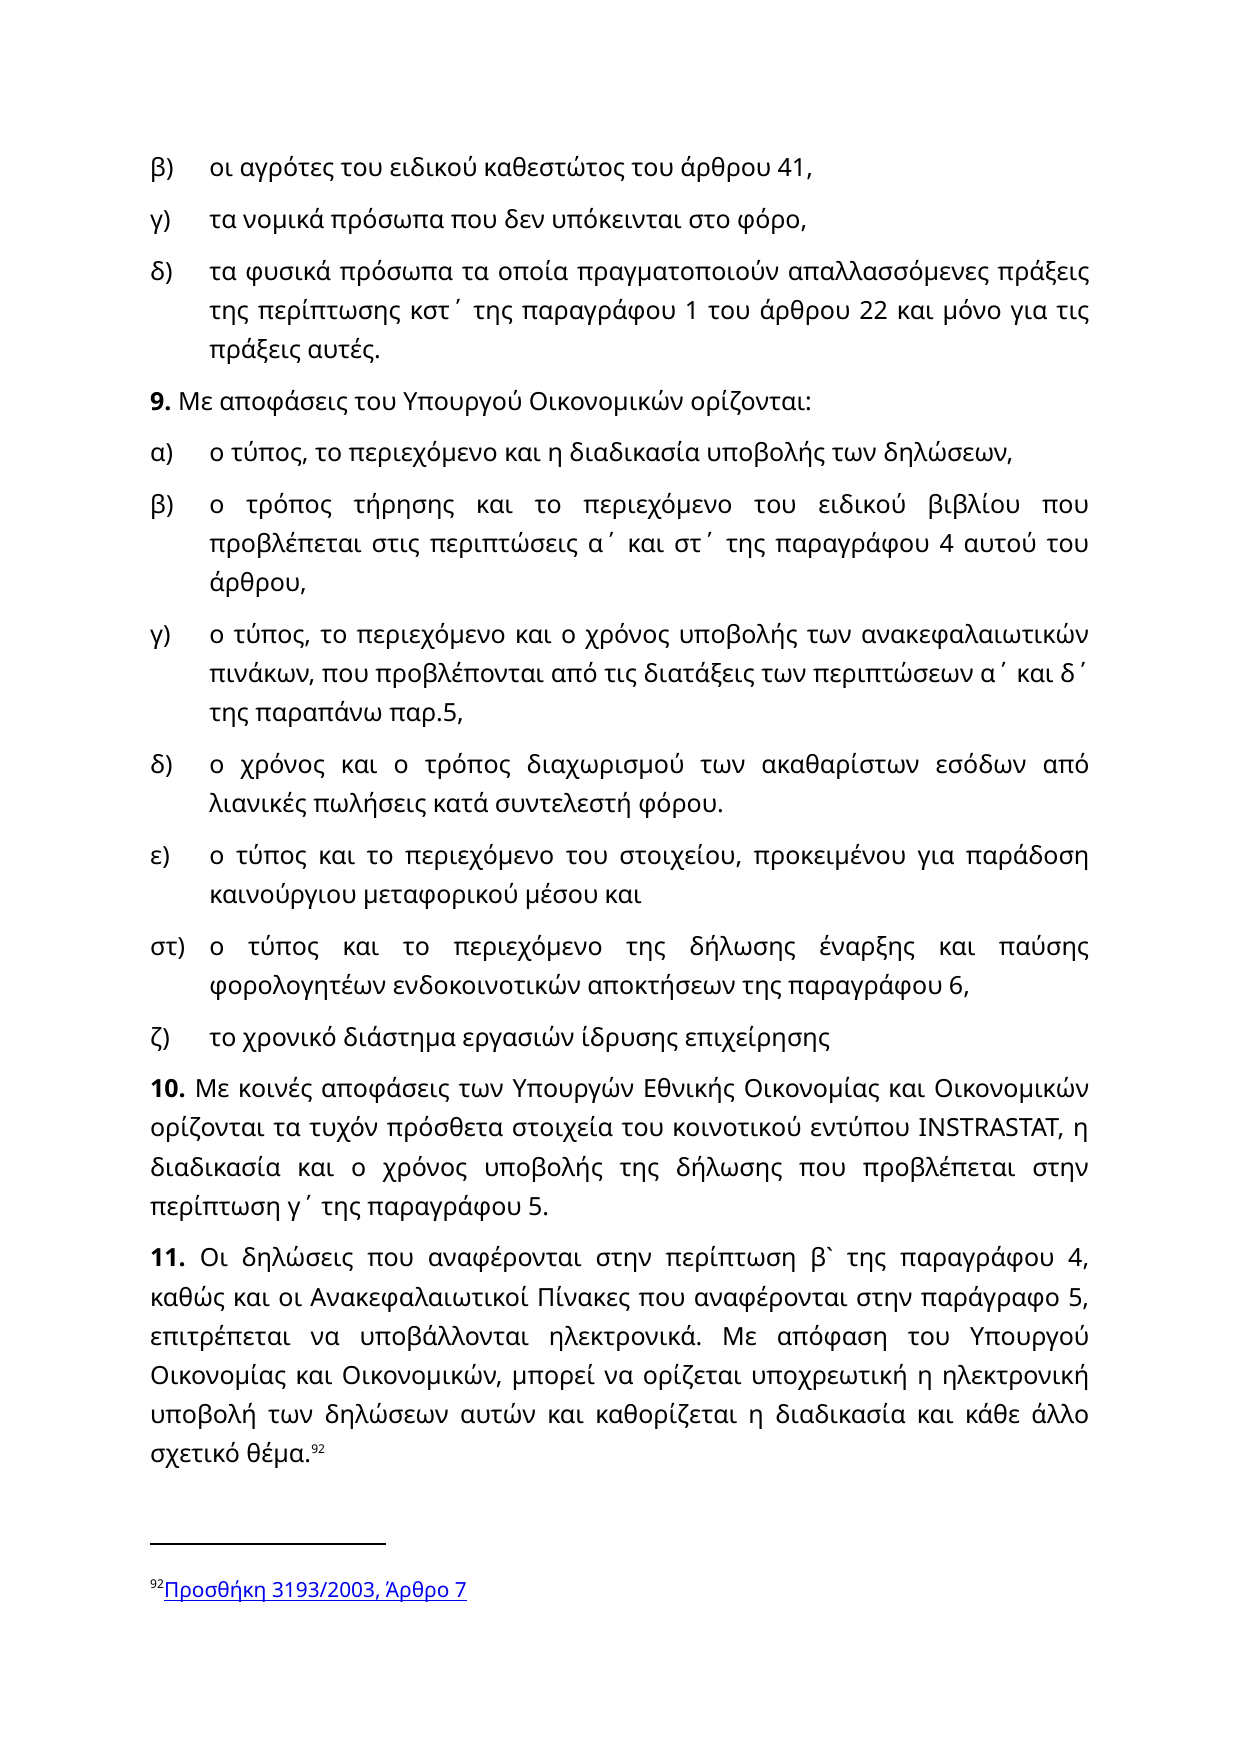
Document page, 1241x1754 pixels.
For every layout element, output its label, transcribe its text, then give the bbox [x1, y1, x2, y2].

list στ) ο τύπος και το περιεχόμενο της δήλωσης έναρξης και παύσης φορολογητέων ενδοκοινοτικών αποκτήσεων της παραγράφου 6, [150, 928, 1090, 1002]
list δ) ο χρόνος και ο τρόπος διαχωρισμού των ακαθαρίστων εσόδων από λιανικές πωλήσεις κατά συντελεστή φόρου. [150, 747, 1090, 820]
list ε) ο τύπος και το περιεχόμενο του στοιχείου, προκειμένου για παράδοση καινούργιου μεταφορικού μέσου και [150, 837, 1090, 911]
text 9. Με αποφάσεις του Υπουργού Οικονομικών ορίζονται: [150, 383, 1090, 417]
text 11. Οι δηλώσεις που αναφέρονται στην περίπτωση β` της παραγράφου 4, καθώς και οι Ανακεφαλαιωτικοί Πίνακες που αναφέρονται στην παράγραφο 5, επιτρέπεται να υποβάλλονται ηλεκτρονικά. Με απόφαση του Υπουργού Οικονομίας και Οικονομικών, μπορεί να ορίζεται υποχρεωτική η ηλεκτρονική υποβολή των δηλώσεων αυτών και καθορίζεται η διαδικασία και κάθε άλλο σχετικό θέμα. [150, 1240, 1090, 1470]
list ζ) το χρονικό διάστημα εργασιών ίδρυσης επιχείρησης [150, 1019, 1090, 1053]
list β) οι αγρότες του ειδικού καθεστώτος του άρθρου 41, [150, 150, 1090, 184]
list α) ο τύπος, το περιεχόμενο και η διαδικασία υποβολής των δηλώσεων, [150, 435, 1090, 469]
list γ) ο τύπος, το περιεχόμενο και ο χρόνος υποβολής των ανακεφαλαιωτικών πινάκων, που προβλέπονται από τις διατάξεις των περιπτώσεων α΄ και δ΄ της παραπάνω παρ.5, [150, 617, 1090, 729]
list γ) τα νομικά πρόσωπα που δεν υπόκεινται στο φόρο, [150, 202, 1090, 236]
text Προσθήκη 3193/2003, Άρθρο 7 [150, 1576, 1090, 1604]
list δ) τα φυσικά πρόσωπα τα οποία πραγματοποιούν απαλλασσόμενες πράξεις της περίπτωσης κστ΄ της παραγράφου 1 του άρθρου 22 και μόνο για τις πράξεις αυτές. [150, 253, 1090, 366]
list β) ο τρόπος τήρησης και το περιεχόμενο του ειδικού βιβλίου που προβλέπεται στις περιπτώσεις α΄ και στ΄ της παραγράφου 4 αυτού του άρθρου, [150, 487, 1090, 599]
text 10. Με κοινές αποφάσεις των Υπουργών Εθνικής Οικονομίας και Οικονομικών ορίζονται τα τυχόν πρόσθετα στοιχεία του κοινοτικού εντύπου INSTRASTAT, η διαδικασία και ο χρόνος υποβολής της δήλωσης που προβλέπεται στην περίπτωση γ΄ της παραγράφου 5. [150, 1071, 1090, 1222]
